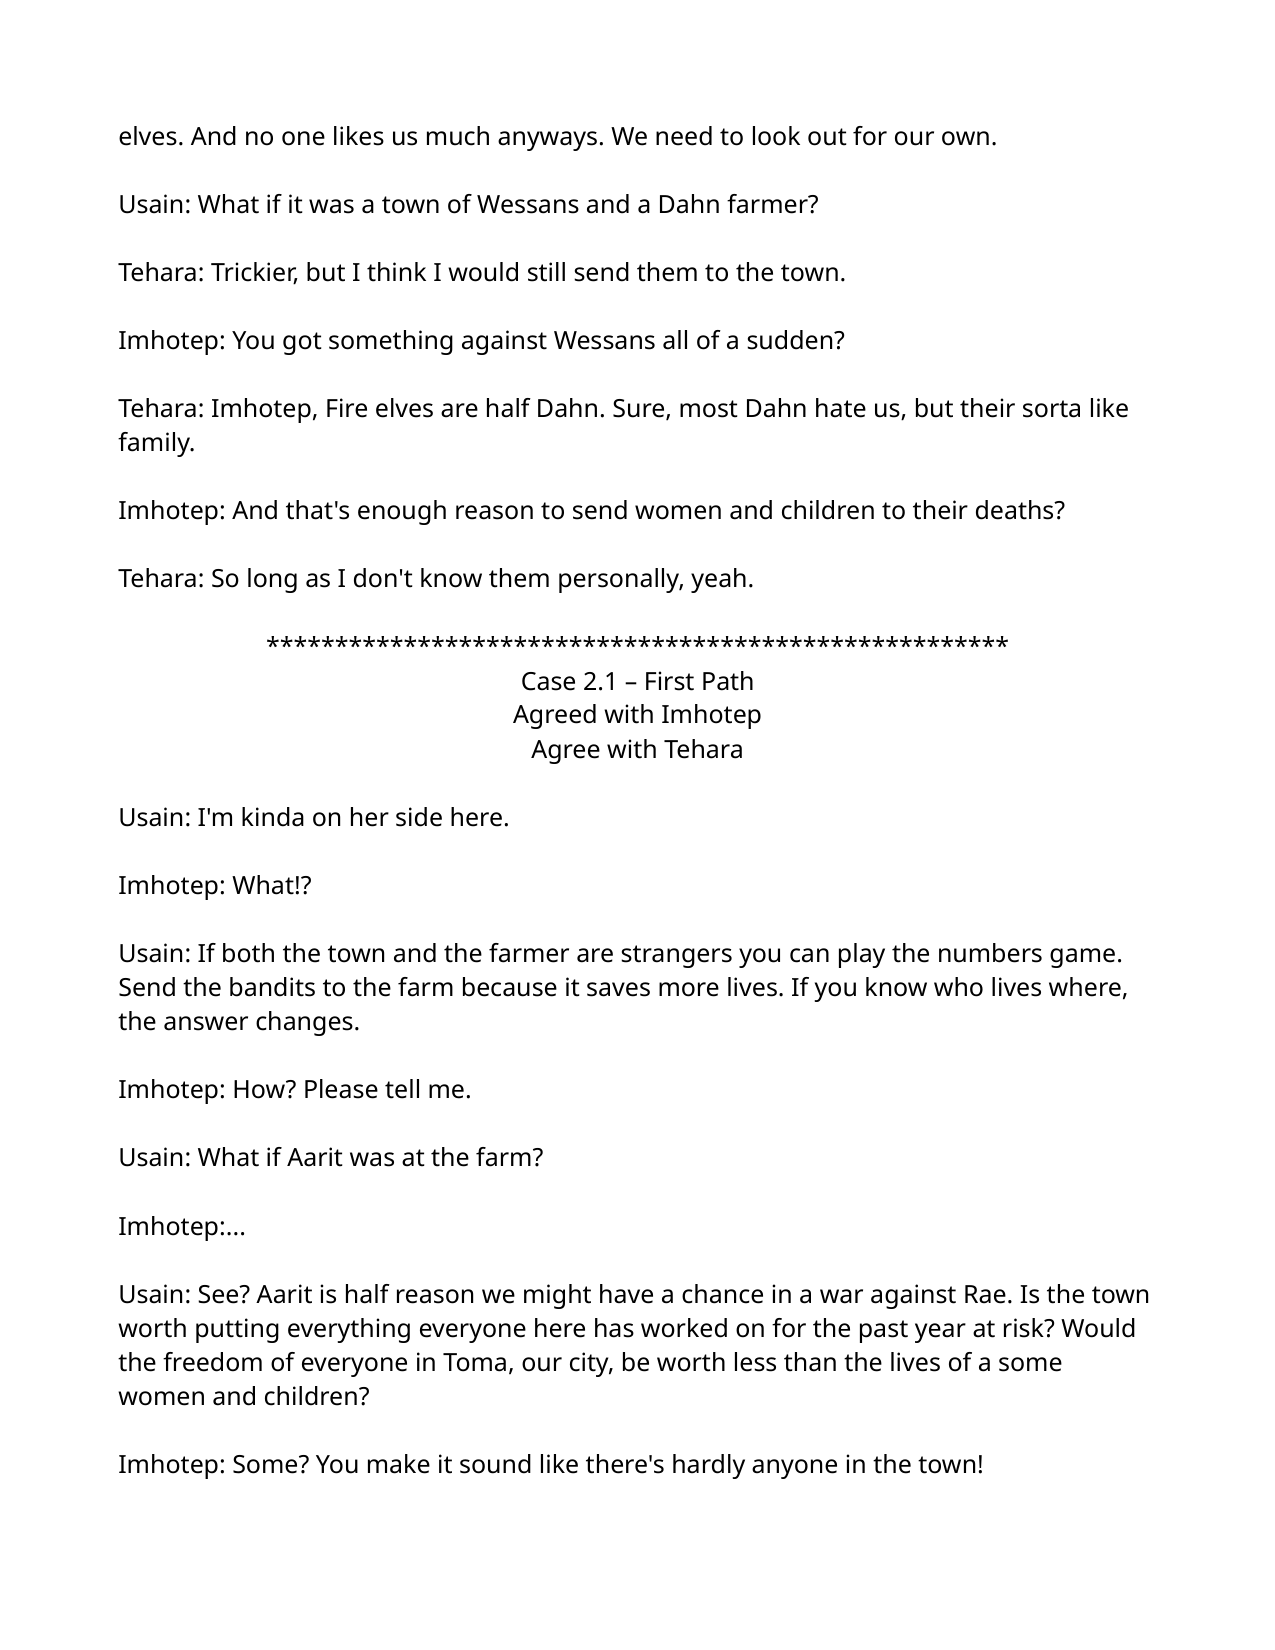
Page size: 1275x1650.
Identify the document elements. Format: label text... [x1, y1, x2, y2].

text Tehara: So long as I don't know them personally, yeah. [118, 561, 1157, 595]
text Agreed with Imhotep [118, 697, 1157, 731]
text Imhotep:... [118, 1208, 1157, 1242]
text Tehara: Imhotep, Fire elves are half Dahn. Sure, most Dahn hate us, but their sorta like family. [118, 391, 1157, 459]
text ****************************************************** [118, 629, 1157, 663]
text Imhotep: Some? You make it sound like there's hardly anyone in the town! [118, 1447, 1157, 1481]
text Imhotep: You got something against Wessans all of a sudden? [118, 322, 1157, 357]
text Usain: What if it was a town of Wessans and a Dahn farmer? [118, 186, 1157, 220]
text Imhotep: What!? [118, 867, 1157, 902]
text Agree with Tehara [118, 731, 1157, 765]
text Tehara: Trickier, but I think I would still send them to the town. [118, 254, 1157, 288]
text Imhotep: How? Please tell me. [118, 1072, 1157, 1106]
text Case 2.1 – First Path [118, 663, 1157, 697]
text Usain: I'm kinda on her side here. [118, 799, 1157, 833]
text Imhotep: And that's enough reason to send women and children to their deaths? [118, 493, 1157, 527]
text elves. And no one likes us much anyways. We need to look out for our own. [118, 118, 1157, 152]
text Usain: See? Aarit is half reason we might have a chance in a war against Rae. Is the town worth putting everything everyone here has worked on for the past year at risk? Would the freedom of everyone in Toma, our city, be worth less than the lives of a some women and children? [118, 1276, 1157, 1412]
text Usain: What if Aarit was at the farm? [118, 1140, 1157, 1174]
text Usain: If both the town and the farmer are strangers you can play the numbers game. Send the bandits to the farm because it saves more lives. If you know who lives where, the answer changes. [118, 936, 1157, 1038]
